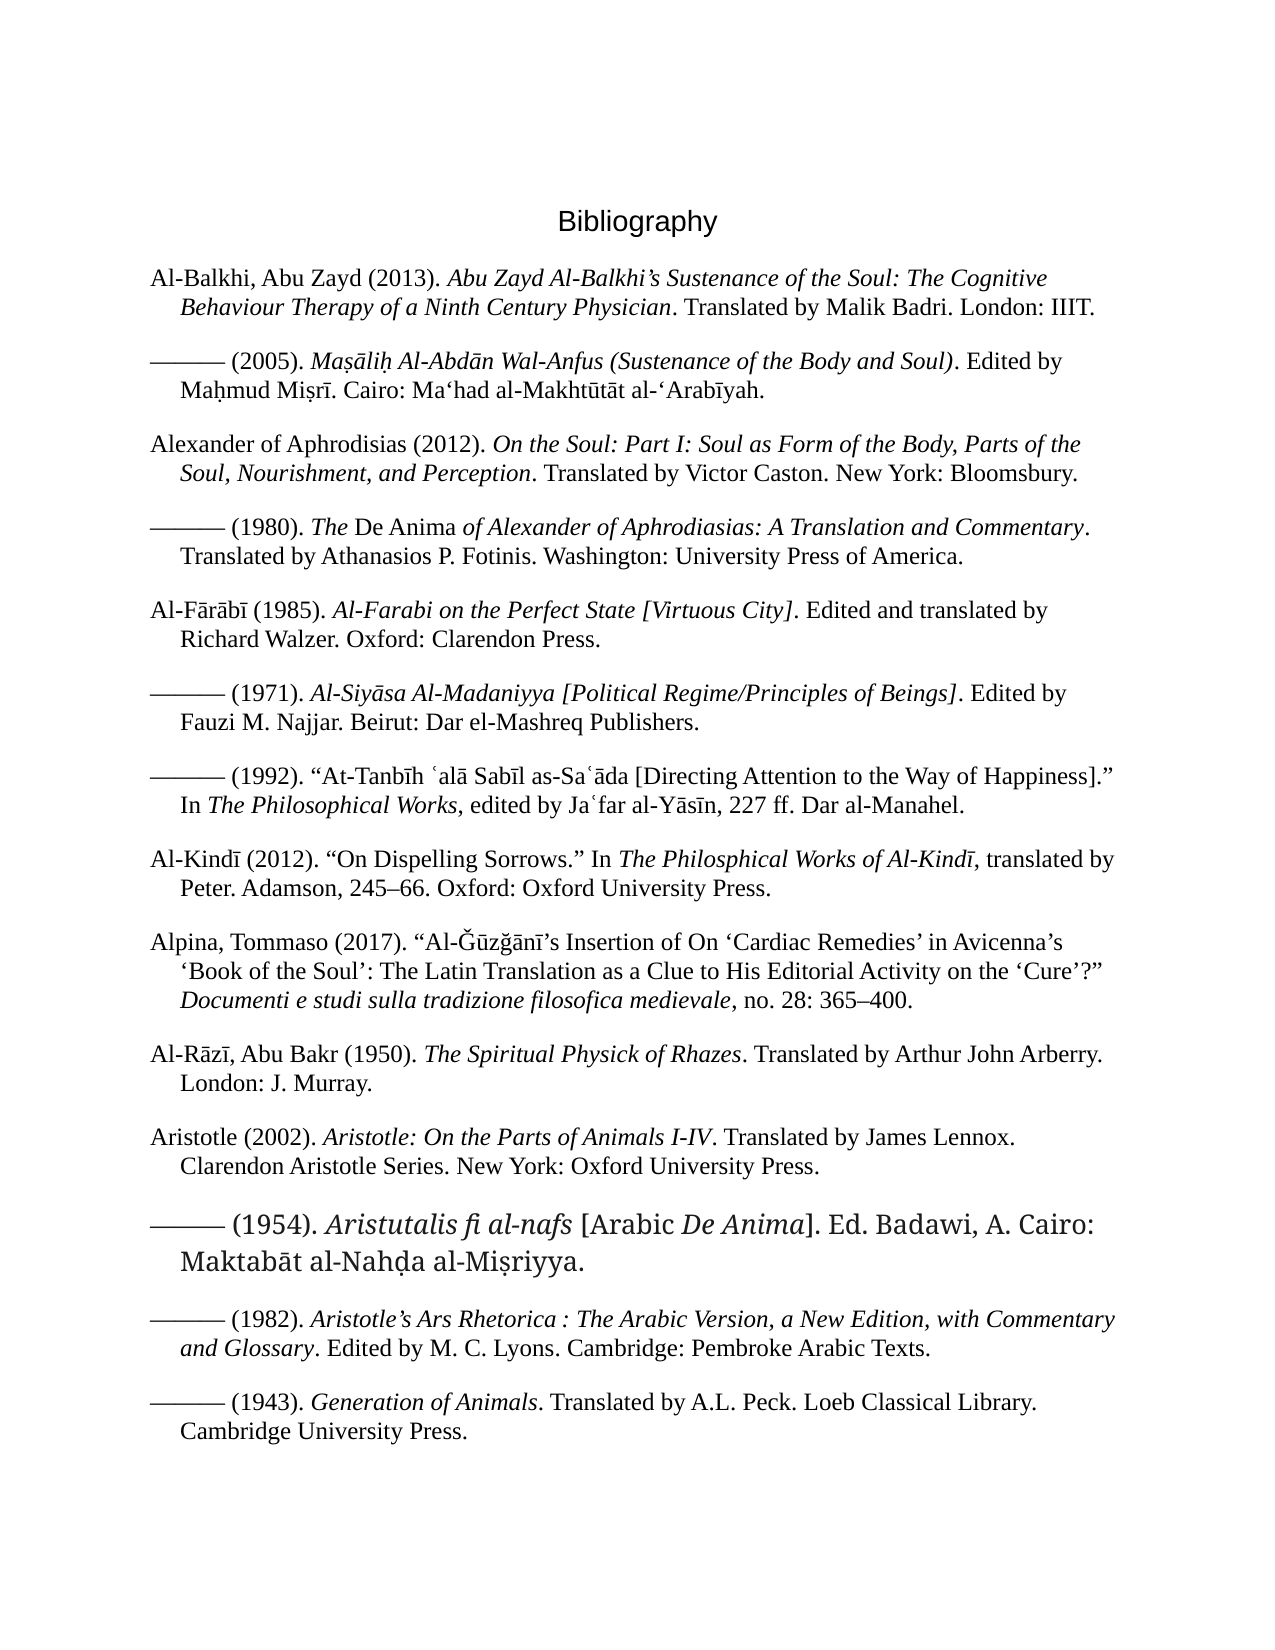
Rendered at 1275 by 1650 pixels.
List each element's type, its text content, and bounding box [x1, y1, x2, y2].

text Alexander of Aphrodisias (2012). On the Soul: Part I: Soul as Form of the Body, Parts of the Soul, Nourishment, and Perception. Translated by Victor Caston. New York: Bloomsbury. [150, 429, 1125, 487]
text ——— (1954). Aristutalis fi al-nafs [Arabic De Anima]. Ed. Badawi, A. Cairo: Maktabāt al-Nahḍa al-Miṣriyya. [150, 1205, 1125, 1279]
text ——— (1971). Al-Siyāsa Al-Madaniyya [Political Regime/Principles of Beings]. Edited by Fauzi M. Najjar. Beirut: Dar el-Mashreq Publishers. [150, 678, 1125, 736]
text Al-Rāzī, Abu Bakr (1950). The Spiritual Physick of Rhazes. Translated by Arthur John Arberry. London: J. Murray. [150, 1039, 1125, 1097]
text Alpina, Tommaso (2017). “Al-Ǧūzğānī’s Insertion of On ‘Cardiac Remedies’ in Avicenna’s ‘Book of the Soul’: The Latin Translation as a Clue to His Editorial Activity on the ‘Cure’?” Documenti e studi sulla tradizione filosofica medievale, no. 28: 365–400. [150, 927, 1125, 1014]
text ——— (1992). “At-Tanbīh ʿalā Sabīl as-Saʿāda [Directing Attention to the Way of Happiness].” In The Philosophical Works, edited by Jaʿfar al-Yāsīn, 227 ff. Dar al-Manahel. [150, 761, 1125, 819]
text Al-Kindī (2012). “On Dispelling Sorrows.” In The Philosphical Works of Al-Kindī, translated by Peter. Adamson, 245–66. Oxford: Oxford University Press. [150, 844, 1125, 902]
text Al-Fārābī (1985). Al-Farabi on the Perfect State [Virtuous City]. Edited and translated by Richard Walzer. Oxford: Clarendon Press. [150, 595, 1125, 653]
text ——— (1980). The De Anima of Alexander of Aphrodiasias: A Translation and Commentary. Translated by Athanasios P. Fotinis. Washington: University Press of America. [150, 512, 1125, 570]
text ——— (1982). Aristotle’s Ars Rhetorica : The Arabic Version, a New Edition, with Commentary and Glossary. Edited by M. C. Lyons. Cambridge: Pembroke Arabic Texts. [150, 1304, 1125, 1362]
text Aristotle (2002). Aristotle: On the Parts of Animals I-IV. Translated by James Lennox. Clarendon Aristotle Series. New York: Oxford University Press. [150, 1122, 1125, 1180]
subtitle Bibliography [150, 204, 1125, 238]
text Al-Balkhi, Abu Zayd (2013). Abu Zayd Al-Balkhi’s Sustenance of the Soul: The Cognitive Behaviour Therapy of a Ninth Century Physician. Translated by Malik Badri. London: IIIT. [150, 263, 1125, 321]
text ——— (1943). Generation of Animals. Translated by A.L. Peck. Loeb Classical Library. Cambridge University Press. [150, 1387, 1125, 1445]
text ——— (2005). Maṣāliḥ Al-Abdān Wal-Anfus (Sustenance of the Body and Soul). Edited by Maḥmud Miṣrī. Cairo: Maʻhad al-Makhtūtāt al-ʻArabīyah. [150, 346, 1125, 404]
